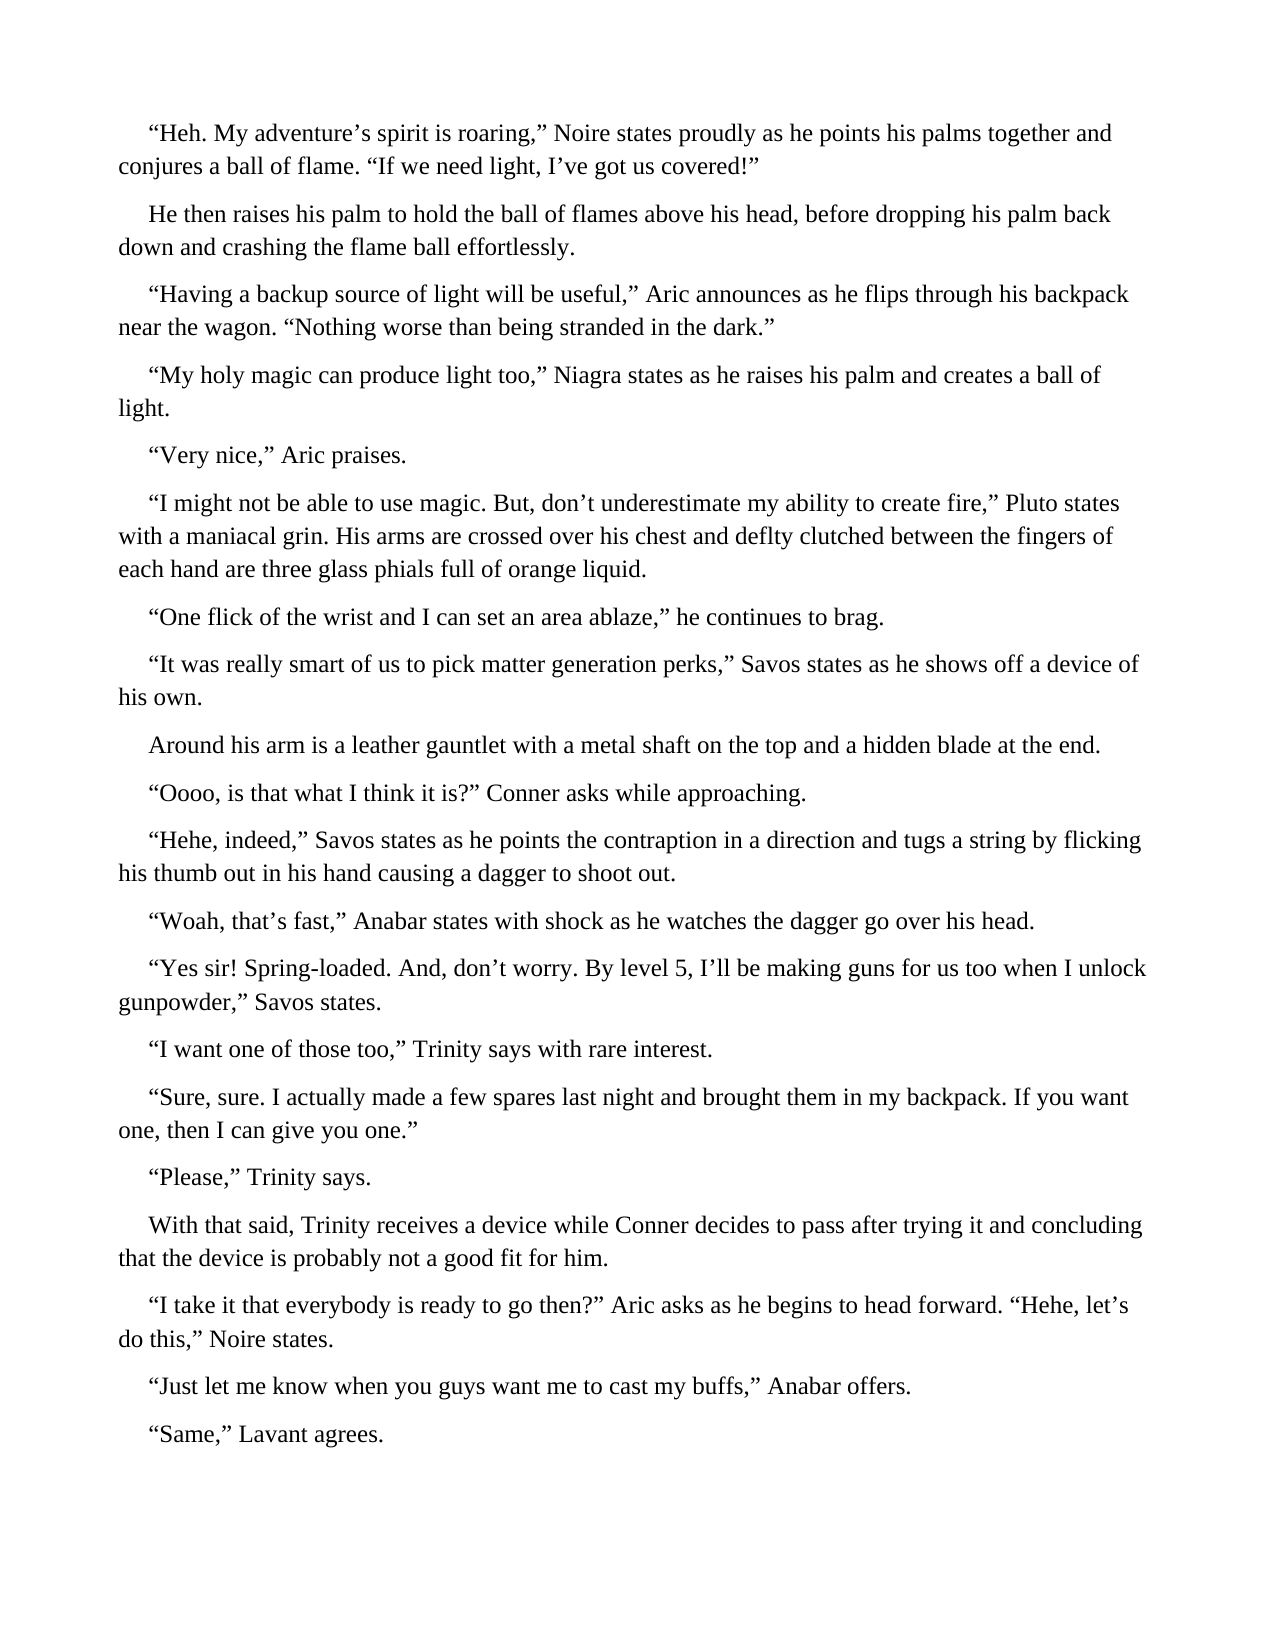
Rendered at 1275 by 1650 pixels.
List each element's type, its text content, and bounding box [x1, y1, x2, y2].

text “Very nice,” Aric praises. [118, 441, 1157, 469]
text “My holy magic can produce light too,” Niagra states as he raises his palm and creates a ball of light. [118, 360, 1157, 422]
text “Yes sir! Spring-loaded. And, don’t worry. By level 5, I’ll be making guns for us too when I unlock gunpowder,” Savos states. [118, 953, 1157, 1015]
text “Hehe, indeed,” Savos states as he points the contraption in a direction and tugs a string by flicking his thumb out in his hand causing a dagger to shoot out. [118, 825, 1157, 887]
text “I might not be able to use magic. But, don’t underestimate my ability to create fire,” Pluto states with a maniacal grin. His arms are crossed over his chest and deflty clutched between the fingers of each hand are three glass phials full of orange liquid. [118, 488, 1157, 583]
text “Please,” Trinity says. [118, 1162, 1157, 1191]
text “Woah, that’s fast,” Anabar states with shock as he watches the dagger go over his head. [118, 906, 1157, 935]
text “I take it that everybody is ready to go then?” Aric asks as he begins to head forward. “Hehe, let’s do this,” Noire states. [118, 1291, 1157, 1352]
text “It was really smart of us to pick matter generation perks,” Savos states as he shows off a device of his own. [118, 649, 1157, 711]
text “Sure, sure. I actually made a few spares last night and brought them in my backpack. If you want one, then I can give you one.” [118, 1082, 1157, 1143]
text “One flick of the wrist and I can set an area ablaze,” he continues to brag. [118, 602, 1157, 631]
text “Heh. My adventure’s spirit is roaring,” Noire states proudly as he points his palms together and conjures a ball of flame. “If we need light, I’ve got us covered!” [118, 118, 1157, 180]
text He then raises his palm to hold the ball of flames above his head, before dropping his palm back down and crashing the flame ball effortlessly. [118, 199, 1157, 261]
text “Same,” Lavant agrees. [118, 1419, 1157, 1448]
text “Just let me know when you guys want me to cast my buffs,” Anabar offers. [118, 1371, 1157, 1400]
text “I want one of those too,” Trinity says with rare interest. [118, 1034, 1157, 1063]
text “Oooo, is that what I think it is?” Conner asks while approaching. [118, 778, 1157, 806]
text Around his arm is a leather gauntlet with a metal shaft on the top and a hidden blade at the end. [118, 730, 1157, 759]
text With that said, Trinity receives a device while Conner decides to pass after trying it and concluding that the device is probably not a good fit for him. [118, 1210, 1157, 1272]
text “Having a backup source of light will be useful,” Aric announces as he flips through his backpack near the wagon. “Nothing worse than being stranded in the dark.” [118, 279, 1157, 341]
